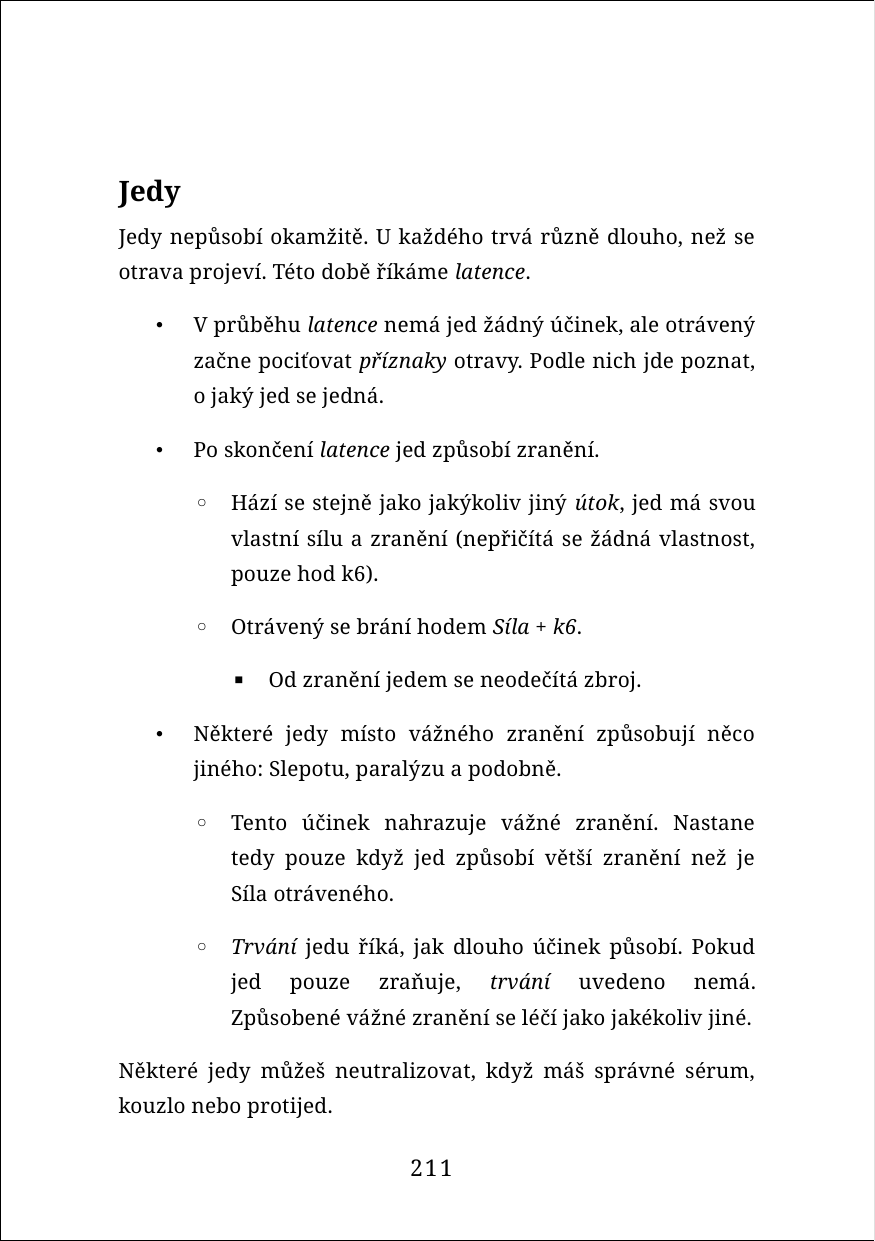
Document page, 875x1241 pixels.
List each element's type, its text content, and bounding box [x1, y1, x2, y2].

list Tento účinek nahrazuje vážné zranění. Nastane tedy pouze když jed způsobí větší zranění než je Síla otráveného. [193, 808, 756, 907]
text Některé jedy můžeš neutralizovat, když máš správné sérum, kouzlo nebo protijed. [118, 1056, 756, 1120]
list Hází se stejně jako jakýkoliv jiný útok, jed má svou vlastní sílu a zranění (nepřičítá se žádná vlastnost, pouze hod k6). [193, 488, 756, 588]
list V průběhu latence nemá jed žádný účinek, ale otrávený začne pociťovat příznaky otravy. Podle nich jde poznat, o jaký jed se jedná. [156, 311, 756, 410]
list Po skončení latence jed způsobí zranění. [156, 435, 756, 463]
list Otrávený se brání hodem Síla + k6. [193, 612, 756, 641]
text Jedy nepůsobí okamžitě. U každého trvá různě dlouho, než se otrava projeví. Této době říkáme latence. [118, 222, 756, 286]
list Od zranění jedem se neodečítá zbroj. [231, 666, 756, 694]
list Trvání jedu říká, jak dlouho účinek působí. Pokud jed pouze zraňuje, trvání uvedeno nemá. Způsobené vážné zranění se léčí jako jakékoliv jiné. [193, 932, 756, 1031]
list Některé jedy místo vážného zranění způsobují něco jiného: Slepotu, paralýzu a podobně. [156, 719, 756, 783]
subtitle Jedy [118, 172, 756, 210]
